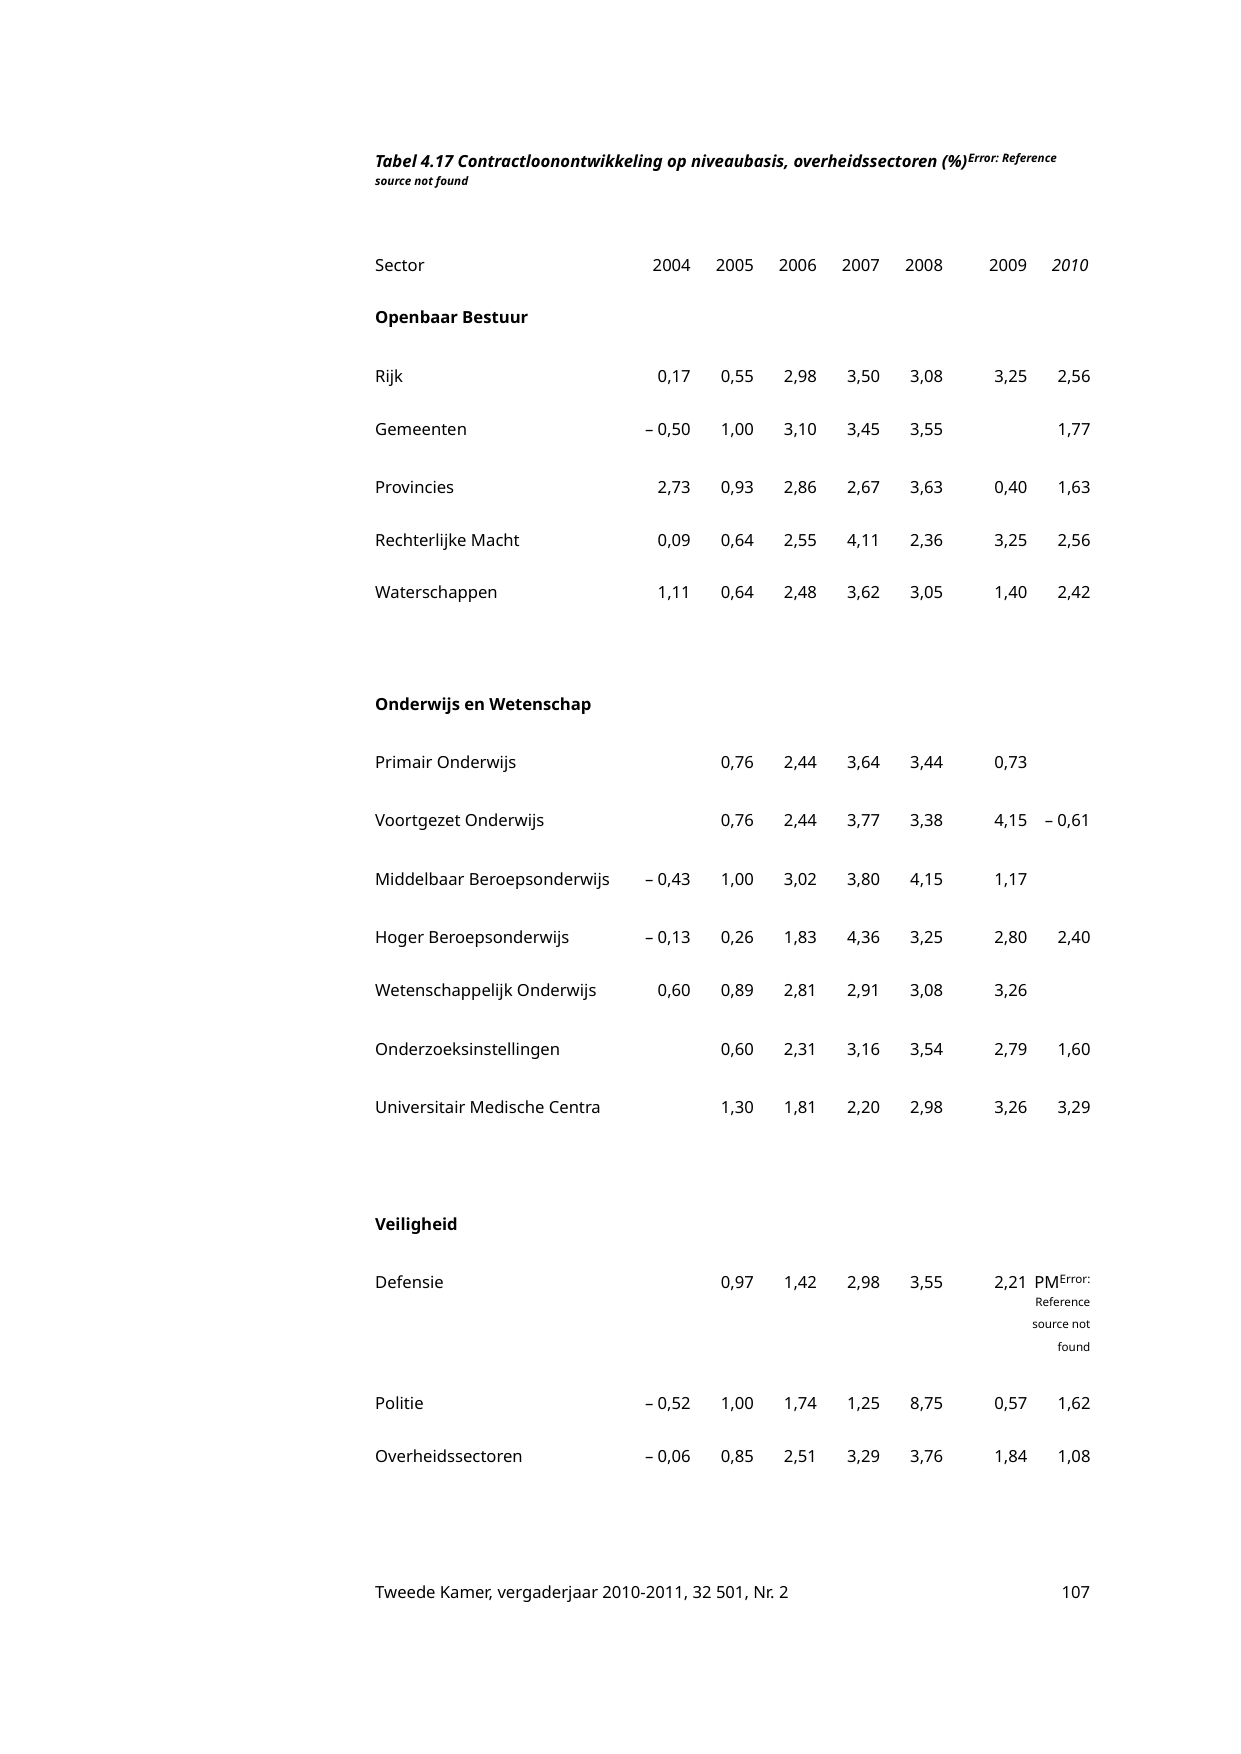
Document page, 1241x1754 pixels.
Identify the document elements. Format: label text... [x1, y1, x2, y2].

table_cell 1,17 [943, 868, 1027, 926]
table_cell 3,05 [880, 581, 943, 634]
table_cell 2,42 [1027, 581, 1090, 634]
table_cell 2,31 [754, 1037, 817, 1096]
table_cell 0,60 [627, 979, 690, 1037]
table_cell 0,17 [627, 365, 690, 417]
table_cell 1,83 [754, 926, 817, 979]
table_cell 2,44 [754, 809, 817, 867]
table_cell 1,08 [1027, 1444, 1090, 1497]
table_header 2004 [627, 253, 690, 306]
table_cell [817, 634, 880, 692]
table_cell 4,15 [943, 809, 1027, 867]
table_cell 1,25 [817, 1392, 880, 1444]
table_cell – 0,61 [1027, 809, 1090, 867]
table_cell 1,84 [943, 1444, 1027, 1497]
table_cell [943, 306, 1027, 364]
table_cell [817, 306, 880, 364]
table_cell 2,73 [627, 476, 690, 528]
table_cell [690, 634, 753, 692]
table_cell 2,21 [943, 1271, 1027, 1392]
table_cell 2,56 [1027, 365, 1090, 417]
table_cell 2,44 [754, 751, 817, 809]
table_cell 3,38 [880, 809, 943, 867]
table_cell – 0,13 [627, 926, 690, 979]
table_cell – 0,43 [627, 868, 690, 926]
table_cell 1,62 [1027, 1392, 1090, 1444]
table_cell 2,98 [817, 1271, 880, 1392]
table_cell [754, 1213, 817, 1271]
table_cell 1,40 [943, 581, 1027, 634]
table_cell 2,86 [754, 476, 817, 528]
table_cell Politie [375, 1392, 627, 1444]
table_cell [1027, 979, 1090, 1037]
table_cell 4,36 [817, 926, 880, 979]
table_cell Universitair Medische Centra [375, 1096, 627, 1154]
table_cell 0,26 [690, 926, 753, 979]
table_cell [754, 306, 817, 364]
table_cell 0,64 [690, 528, 753, 581]
table_cell 0,89 [690, 979, 753, 1037]
table_cell 0,73 [943, 751, 1027, 809]
table_cell 0,85 [690, 1444, 753, 1497]
table_cell 3,29 [817, 1444, 880, 1497]
table_cell 2,98 [880, 1096, 943, 1154]
table_cell [375, 1154, 627, 1212]
table_cell Hoger Beroepsonderwijs [375, 926, 627, 979]
table_header 2008 [880, 253, 943, 306]
table_cell 3,29 [1027, 1096, 1090, 1154]
table_cell 2,48 [754, 581, 817, 634]
table_cell [817, 1213, 880, 1271]
table_cell 2,51 [754, 1444, 817, 1497]
table_cell 2,91 [817, 979, 880, 1037]
table_cell 0,57 [943, 1392, 1027, 1444]
table_cell [627, 634, 690, 692]
table_cell [690, 1154, 753, 1212]
table_cell [375, 634, 627, 692]
table_cell 4,11 [817, 528, 880, 581]
table_cell 2,36 [880, 528, 943, 581]
table_cell [943, 1213, 1027, 1271]
table_cell [880, 1213, 943, 1271]
table_header 2010 [1027, 253, 1090, 306]
table_cell 3,64 [817, 751, 880, 809]
table_cell 4,15 [880, 868, 943, 926]
text Tabel 4.17 Contractloonontwikkeling op niveaubasis, overheidssectoren (%)1 [375, 150, 1090, 195]
table_cell 3,10 [754, 417, 817, 476]
table_cell [690, 306, 753, 364]
table_header Sector [375, 253, 627, 306]
table_header 2006 [754, 253, 817, 306]
table_cell 0,09 [627, 528, 690, 581]
table_cell 3,54 [880, 1037, 943, 1096]
table_cell 2,80 [943, 926, 1027, 979]
table_cell Rechterlijke Macht [375, 528, 627, 581]
table_cell 3,25 [880, 926, 943, 979]
table_cell Wetenschappelijk Onderwijs [375, 979, 627, 1037]
table_cell [627, 1154, 690, 1212]
table_cell [1027, 1213, 1090, 1271]
table_cell 0,60 [690, 1037, 753, 1096]
table_cell 1,11 [627, 581, 690, 634]
table_cell 2,40 [1027, 926, 1090, 979]
table_cell 3,80 [817, 868, 880, 926]
table_cell 0,97 [690, 1271, 753, 1392]
table_cell 2,98 [754, 365, 817, 417]
table_cell [754, 634, 817, 692]
table_cell 0,93 [690, 476, 753, 528]
table_cell 2,56 [1027, 528, 1090, 581]
table_cell Provincies [375, 476, 627, 528]
table_cell [690, 1213, 753, 1271]
table_cell [943, 634, 1027, 692]
table_cell [943, 417, 1027, 476]
table_cell [1027, 692, 1090, 751]
table_cell [817, 692, 880, 751]
table_cell Onderwijs en Wetenschap [375, 692, 627, 751]
table_cell – 0,06 [627, 1444, 690, 1497]
table_cell Voortgezet Onderwijs [375, 809, 627, 867]
table_cell 1,60 [1027, 1037, 1090, 1096]
table_cell [627, 306, 690, 364]
table_cell 3,08 [880, 365, 943, 417]
table_cell [943, 692, 1027, 751]
table_header 2007 [817, 253, 880, 306]
table_cell 3,55 [880, 1271, 943, 1392]
table_cell [627, 1096, 690, 1154]
table_cell 0,40 [943, 476, 1027, 528]
table_cell 2,67 [817, 476, 880, 528]
table_cell 3,25 [943, 528, 1027, 581]
table_cell [1027, 751, 1090, 809]
table_cell [627, 1271, 690, 1392]
table_cell 3,08 [880, 979, 943, 1037]
table_cell 3,44 [880, 751, 943, 809]
table_cell 1,63 [1027, 476, 1090, 528]
table_cell 1,00 [690, 1392, 753, 1444]
table_cell 1,00 [690, 417, 753, 476]
table_cell 2,55 [754, 528, 817, 581]
table_cell [880, 634, 943, 692]
table_cell 2,81 [754, 979, 817, 1037]
table_header 2005 [690, 253, 753, 306]
table_cell PM2 [1027, 1271, 1090, 1392]
table_cell [754, 692, 817, 751]
table_cell [880, 692, 943, 751]
table_cell [690, 692, 753, 751]
table_cell [880, 1154, 943, 1212]
table_cell [754, 1154, 817, 1212]
table_cell 3,76 [880, 1444, 943, 1497]
table_cell 3,26 [943, 979, 1027, 1037]
table_cell Onderzoeksinstellingen [375, 1037, 627, 1096]
table_cell 0,64 [690, 581, 753, 634]
table_cell 3,16 [817, 1037, 880, 1096]
table_cell Primair Onderwijs [375, 751, 627, 809]
table_cell 2,20 [817, 1096, 880, 1154]
table_cell 1,30 [690, 1096, 753, 1154]
table_cell 1,00 [690, 868, 753, 926]
table_cell [817, 1154, 880, 1212]
table_cell 3,02 [754, 868, 817, 926]
table_cell 3,45 [817, 417, 880, 476]
table_cell [627, 751, 690, 809]
table_cell 1,74 [754, 1392, 817, 1444]
table_cell Middelbaar Beroepsonderwijs [375, 868, 627, 926]
table_cell [627, 1213, 690, 1271]
table_header 2009 [943, 253, 1027, 306]
table_cell [880, 306, 943, 364]
table_cell 1,77 [1027, 417, 1090, 476]
table_cell Overheidssectoren [375, 1444, 627, 1497]
table_cell [627, 1037, 690, 1096]
table_cell 3,62 [817, 581, 880, 634]
table_cell – 0,50 [627, 417, 690, 476]
table_cell [1027, 1154, 1090, 1212]
table_cell 2,79 [943, 1037, 1027, 1096]
table_cell 0,76 [690, 751, 753, 809]
table_cell Gemeenten [375, 417, 627, 476]
table_cell [627, 809, 690, 867]
table_cell Waterschappen [375, 581, 627, 634]
table_cell 1,81 [754, 1096, 817, 1154]
table_cell [943, 1154, 1027, 1212]
table_cell Rijk [375, 365, 627, 417]
table_cell 0,55 [690, 365, 753, 417]
table_cell 3,77 [817, 809, 880, 867]
table_cell [1027, 634, 1090, 692]
table_cell [627, 692, 690, 751]
table_cell 3,25 [943, 365, 1027, 417]
table_cell 3,50 [817, 365, 880, 417]
table_cell [1027, 306, 1090, 364]
table_cell 8,75 [880, 1392, 943, 1444]
table_cell 0,76 [690, 809, 753, 867]
table_cell Defensie [375, 1271, 627, 1392]
table_cell 1,42 [754, 1271, 817, 1392]
table_cell Veiligheid [375, 1213, 627, 1271]
table_cell [1027, 868, 1090, 926]
table_cell – 0,52 [627, 1392, 690, 1444]
table_cell 3,55 [880, 417, 943, 476]
table_cell 3,26 [943, 1096, 1027, 1154]
table_cell Openbaar Bestuur [375, 306, 627, 364]
table_cell 3,63 [880, 476, 943, 528]
